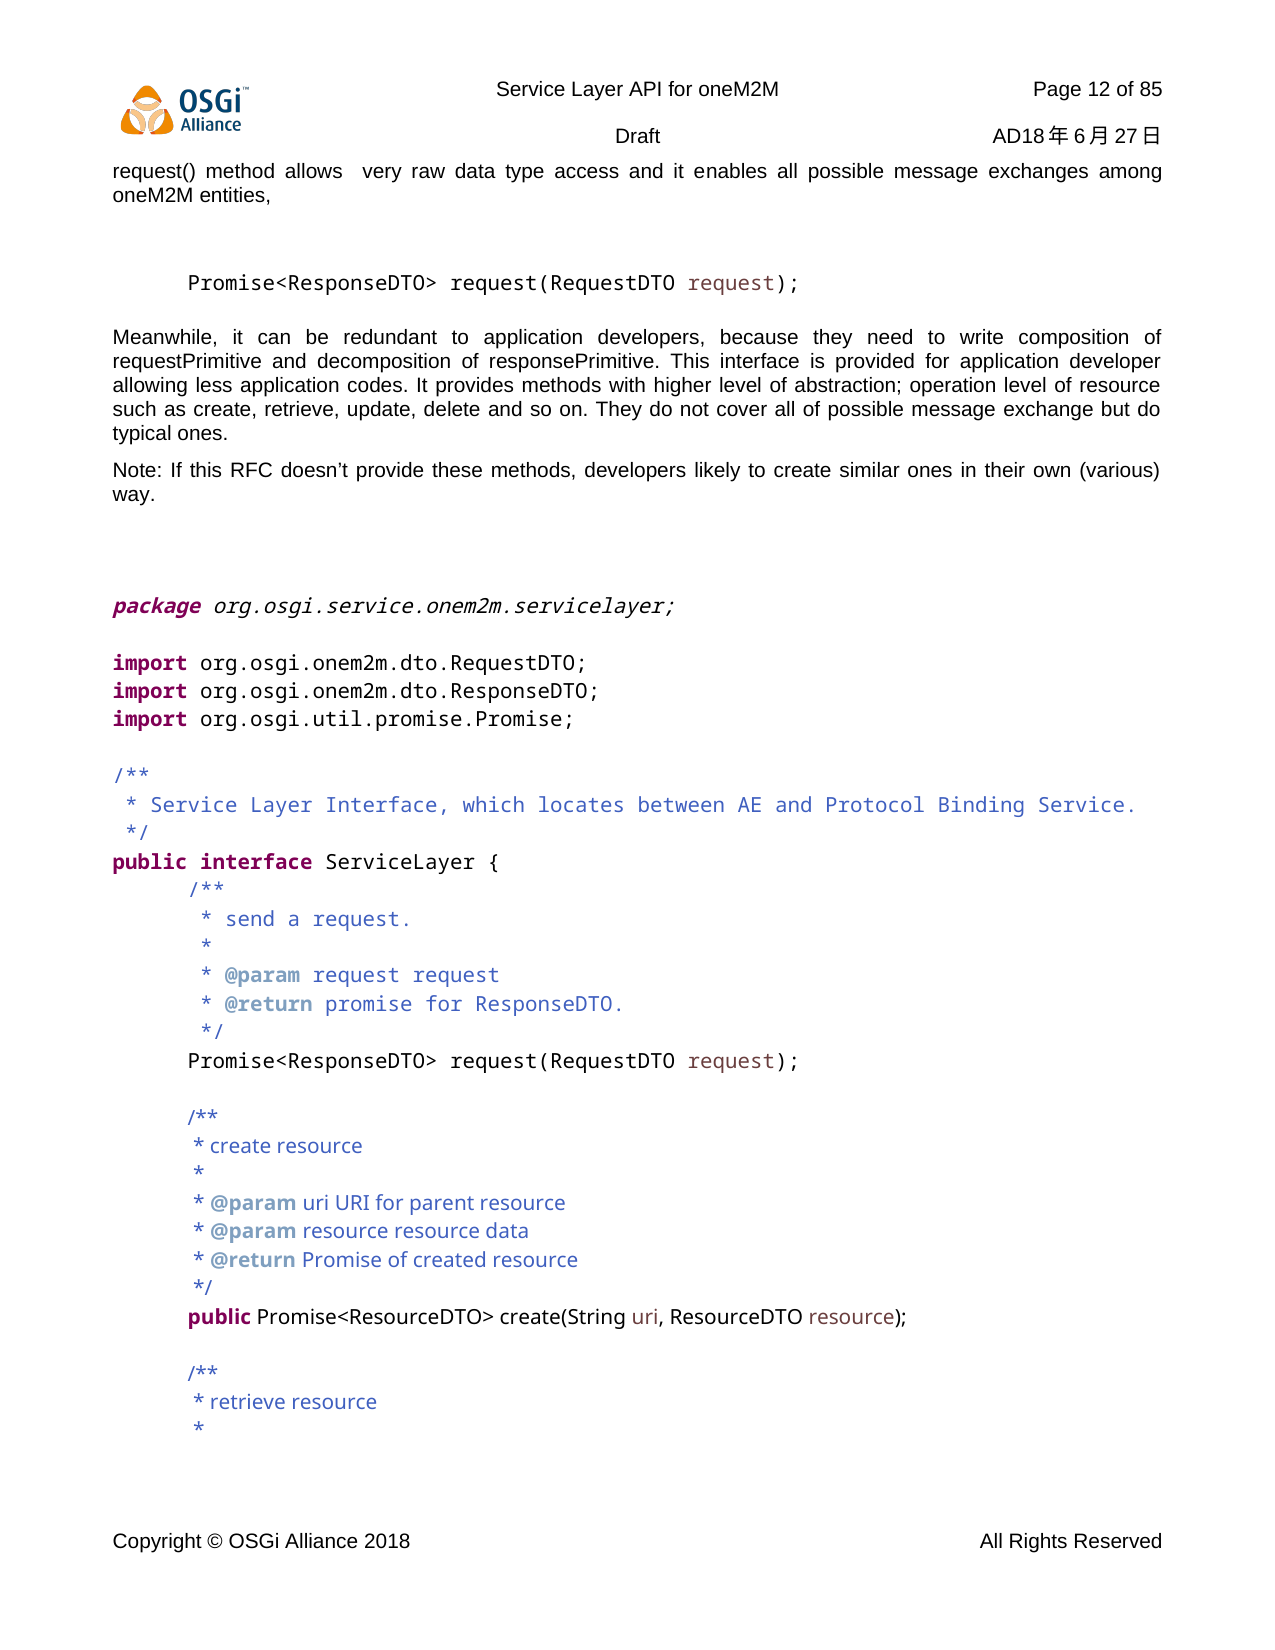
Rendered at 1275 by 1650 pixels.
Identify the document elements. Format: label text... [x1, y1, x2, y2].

text import org.osgi.onem2m.dto.RequestDTO; [112, 648, 1162, 676]
text request() method allows very raw data type access and it enables all possible message exchanges among oneM2M entities, [112, 159, 1162, 207]
text * send a request. [112, 904, 1162, 932]
text import org.osgi.util.promise.Promise; [112, 704, 1162, 733]
text Note: If this RFC doesn’t provide these methods, developers likely to create similar ones in their own (various) way. [112, 457, 1162, 505]
picture [113, 78, 257, 142]
text * @param uri URI for parent resource [112, 1188, 1162, 1216]
text * create resource [112, 1131, 1162, 1159]
text * @return Promise of created resource [112, 1245, 1162, 1273]
text */ [112, 1273, 1162, 1302]
text Meanwhile, it can be redundant to application developers, because they need to write composition of requestPrimitive and decomposition of responsePrimitive. This interface is provided for application developer allowing less application codes. It provides methods with higher level of abstraction; operation level of resource such as create, retrieve, update, delete and so on. They do not cover all of possible message exchange but do typical ones. [112, 325, 1162, 445]
text * [112, 1416, 1162, 1444]
text Promise<ResponseDTO> request(RequestDTO request); [112, 1046, 1162, 1074]
text * [112, 1159, 1162, 1188]
text * retrieve resource [112, 1387, 1162, 1416]
text * @param request request [112, 961, 1162, 989]
text * @param resource resource data [112, 1216, 1162, 1245]
text public Promise<ResourceDTO> create(String uri, ResourceDTO resource); [112, 1302, 1162, 1330]
text * [112, 932, 1162, 961]
text * @return promise for ResponseDTO. [112, 989, 1162, 1017]
text public interface ServiceLayer { [112, 847, 1162, 875]
text */ [112, 1017, 1162, 1046]
text /** [112, 875, 1162, 904]
text /** [112, 1103, 1162, 1131]
text * Service Layer Interface, which locates between AE and Protocol Binding Service. [112, 790, 1162, 818]
text */ [112, 818, 1162, 847]
text Promise<ResponseDTO> request(RequestDTO request); [112, 268, 1162, 297]
text /** [112, 1359, 1162, 1387]
text import org.osgi.onem2m.dto.ResponseDTO; [112, 676, 1162, 704]
text /** [112, 761, 1162, 790]
text package org.osgi.service.onem2m.servicelayer; [112, 591, 1162, 619]
